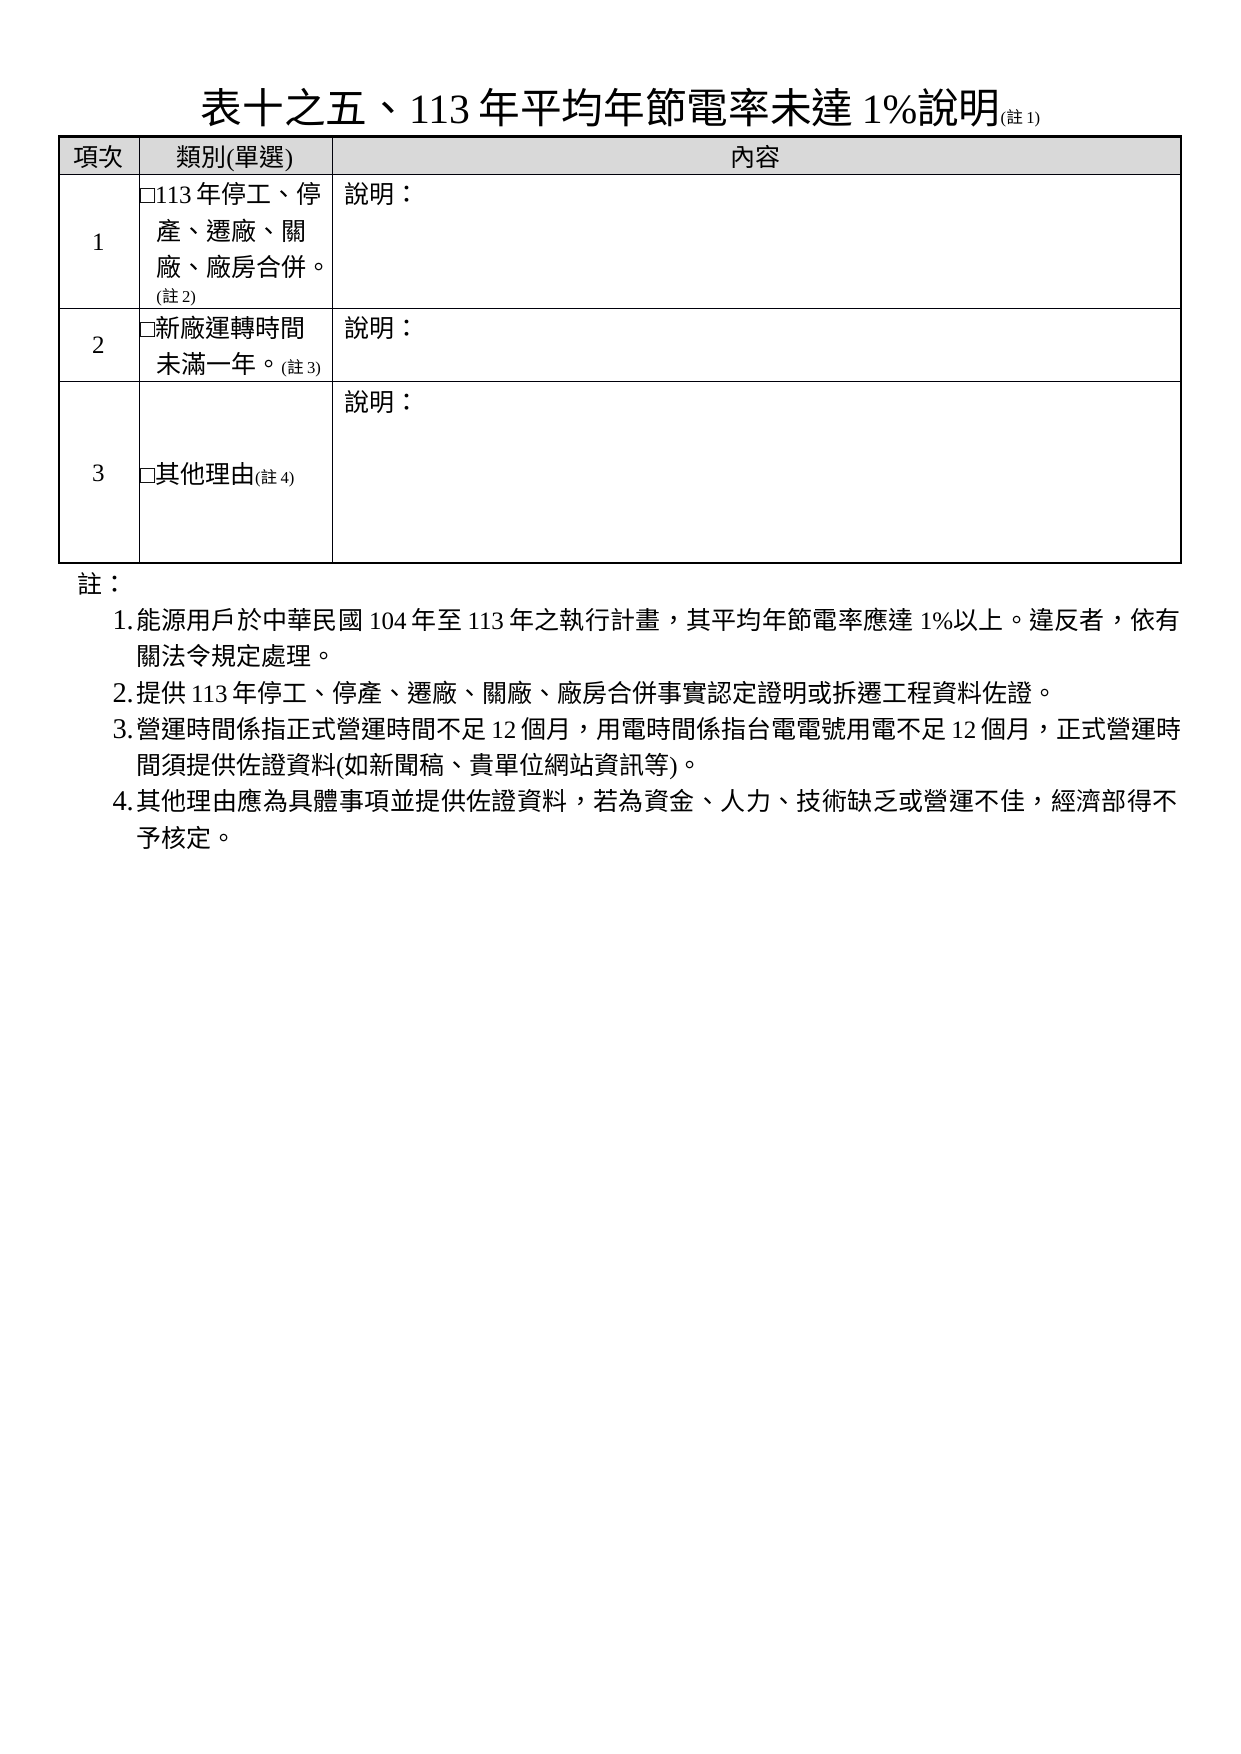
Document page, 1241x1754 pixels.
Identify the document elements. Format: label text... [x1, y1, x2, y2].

table_header 內容 [333, 138, 1180, 174]
table_cell 說明： [333, 382, 1180, 562]
list 其他理由應為具體事項並提供佐證資料，若為資金、人力、技術缺乏或營運不佳，經濟部得不予核定。 [112, 782, 1181, 854]
table_cell □其他理由(註4) [140, 382, 332, 562]
table_header 項次 [60, 138, 139, 174]
list 能源用戶於中華民國104年至113年之執行計畫，其平均年節電率應達1%以上。違反者，依有關法令規定處理。 [112, 601, 1181, 673]
table_cell 2 [60, 309, 139, 381]
list 提供113年停工、停產、遷廠、關廠、廠房合併事實認定證明或拆遷工程資料佐證。 [112, 673, 1181, 709]
table_cell □113年停工、停產、遷廠、關廠、廠房合併。 (註2) [140, 175, 332, 308]
list 營運時間係指正式營運時間不足12個月，用電時間係指台電電號用電不足12個月，正式營運時間須提供佐證資料(如新聞稿、貴單位網站資訊等)。 [112, 709, 1181, 782]
text 註： [77, 564, 1181, 601]
table_cell □新廠運轉時間未滿一年。(註3) [140, 309, 332, 381]
table_cell 說明： [333, 175, 1180, 308]
table_header 類別(單選) [140, 138, 332, 174]
table_cell 1 [60, 175, 139, 308]
table_cell 3 [60, 382, 139, 562]
text 表十之五、113年平均年節電率未達1%說明(註1) [59, 75, 1181, 135]
table_cell 說明： [333, 309, 1180, 381]
